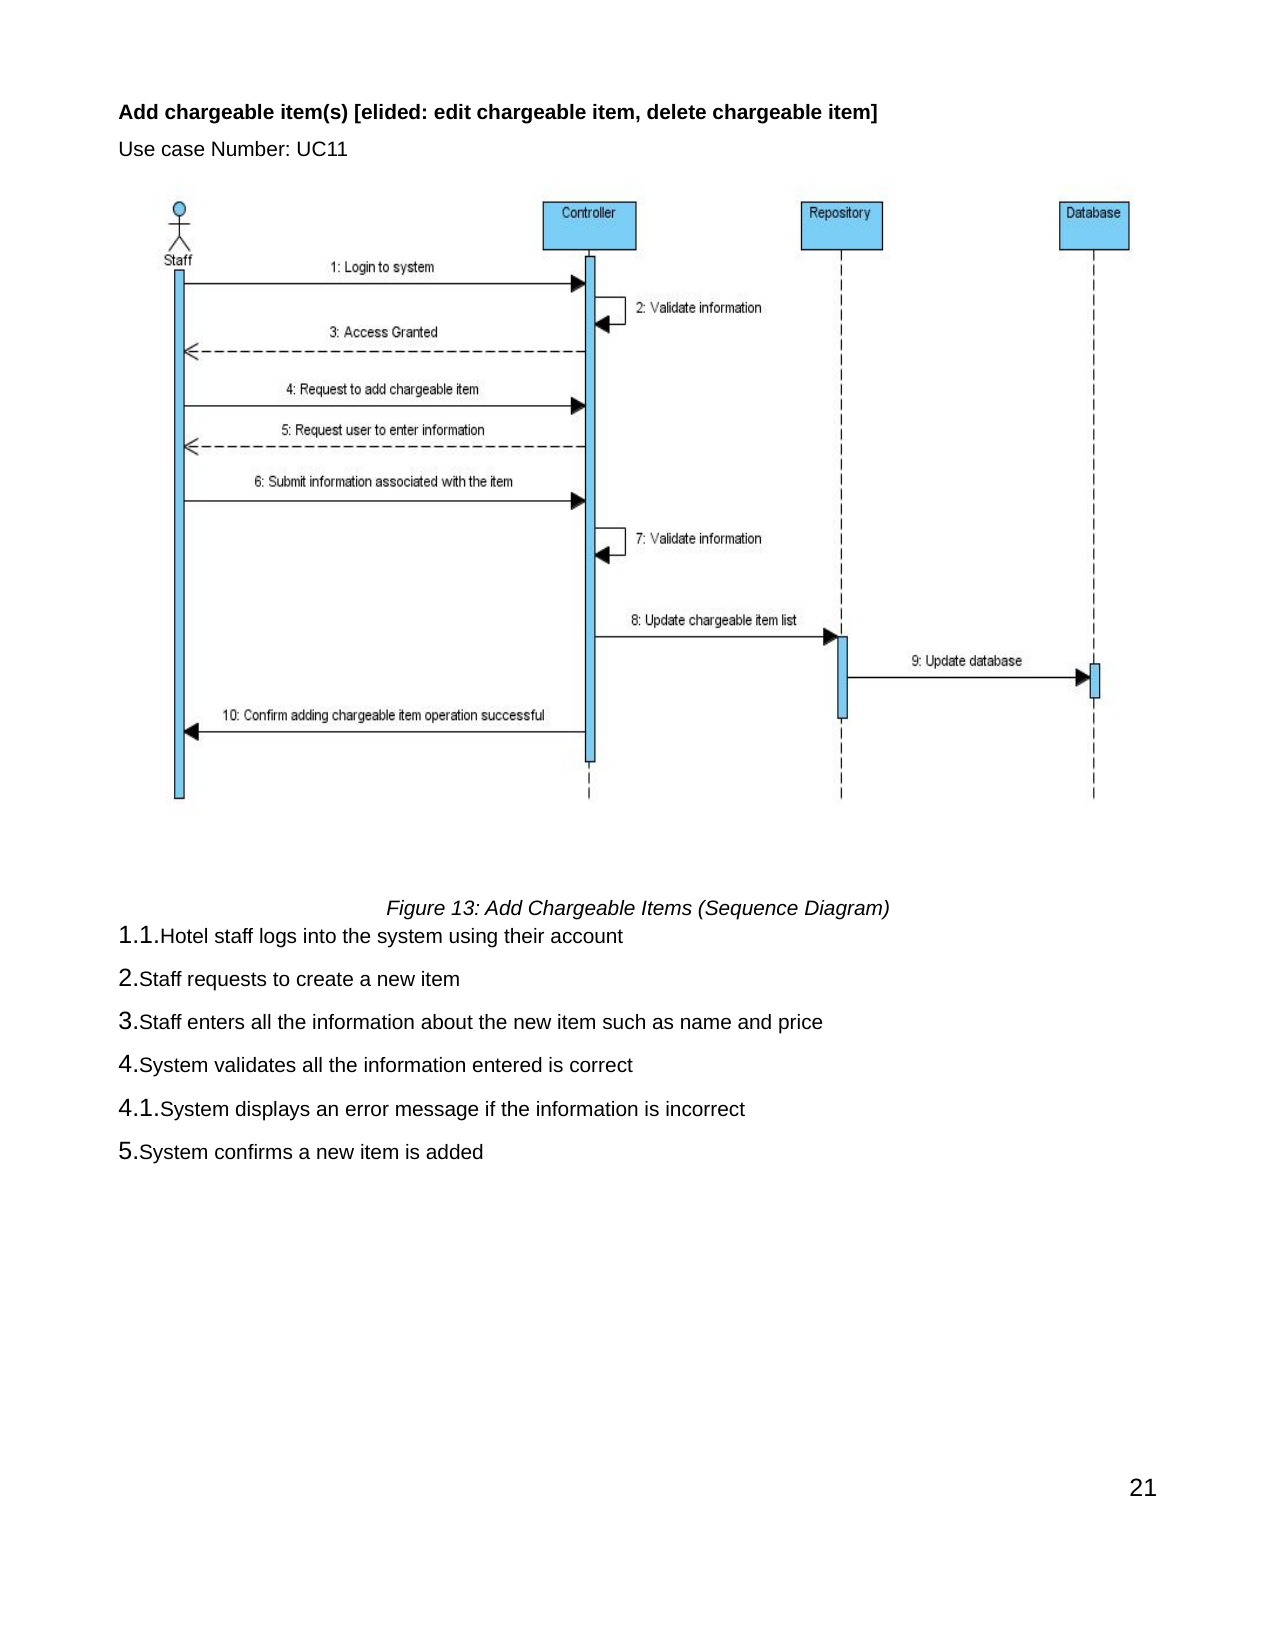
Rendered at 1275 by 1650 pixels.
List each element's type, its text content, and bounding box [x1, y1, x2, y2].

text Use case Number: UC11 [118, 136, 1157, 160]
list Staff enters all the information about the new item such as name and price [118, 1006, 1157, 1035]
list Staff requests to create a new item [118, 963, 1157, 992]
picture [119, 185, 1159, 897]
subtitle Add chargeable item(s) [elided: edit chargeable item, delete chargeable item] [118, 100, 1157, 124]
list Figure 13: Add Chargeable Items (Sequence Diagram) [120, 897, 1158, 920]
list System validates all the information entered is correct [118, 1049, 1157, 1078]
list Hotel staff logs into the system using their account [118, 172, 1158, 949]
list System displays an error message if the information is incorrect [118, 1093, 1157, 1121]
list System confirms a new item is added [118, 1136, 1157, 1164]
